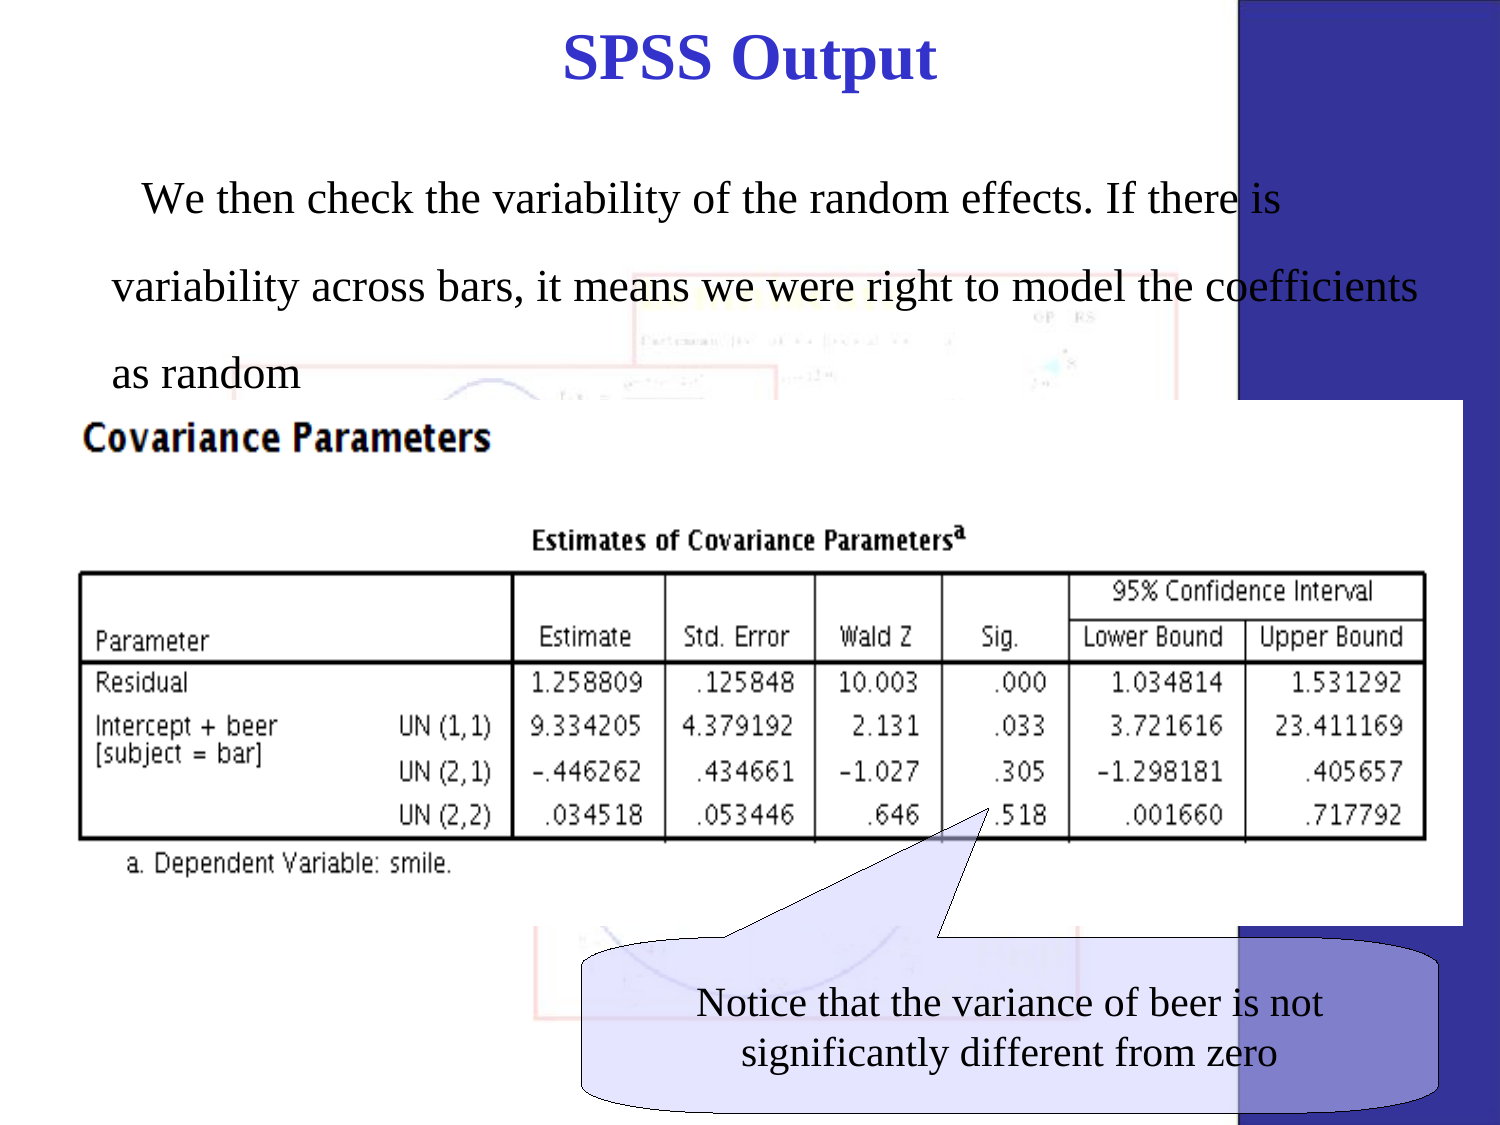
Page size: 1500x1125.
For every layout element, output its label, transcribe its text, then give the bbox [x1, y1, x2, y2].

text_box We then check the variability of the random effects. If there is variability across bars, it means we were right to model the coefficients as random [96, 126, 1463, 406]
text_box Notice that the variance of beer is not significantly different from zero [581, 808, 1439, 1114]
title SPSS Output [112, 0, 1388, 147]
picture [0, 0, 1500, 1125]
